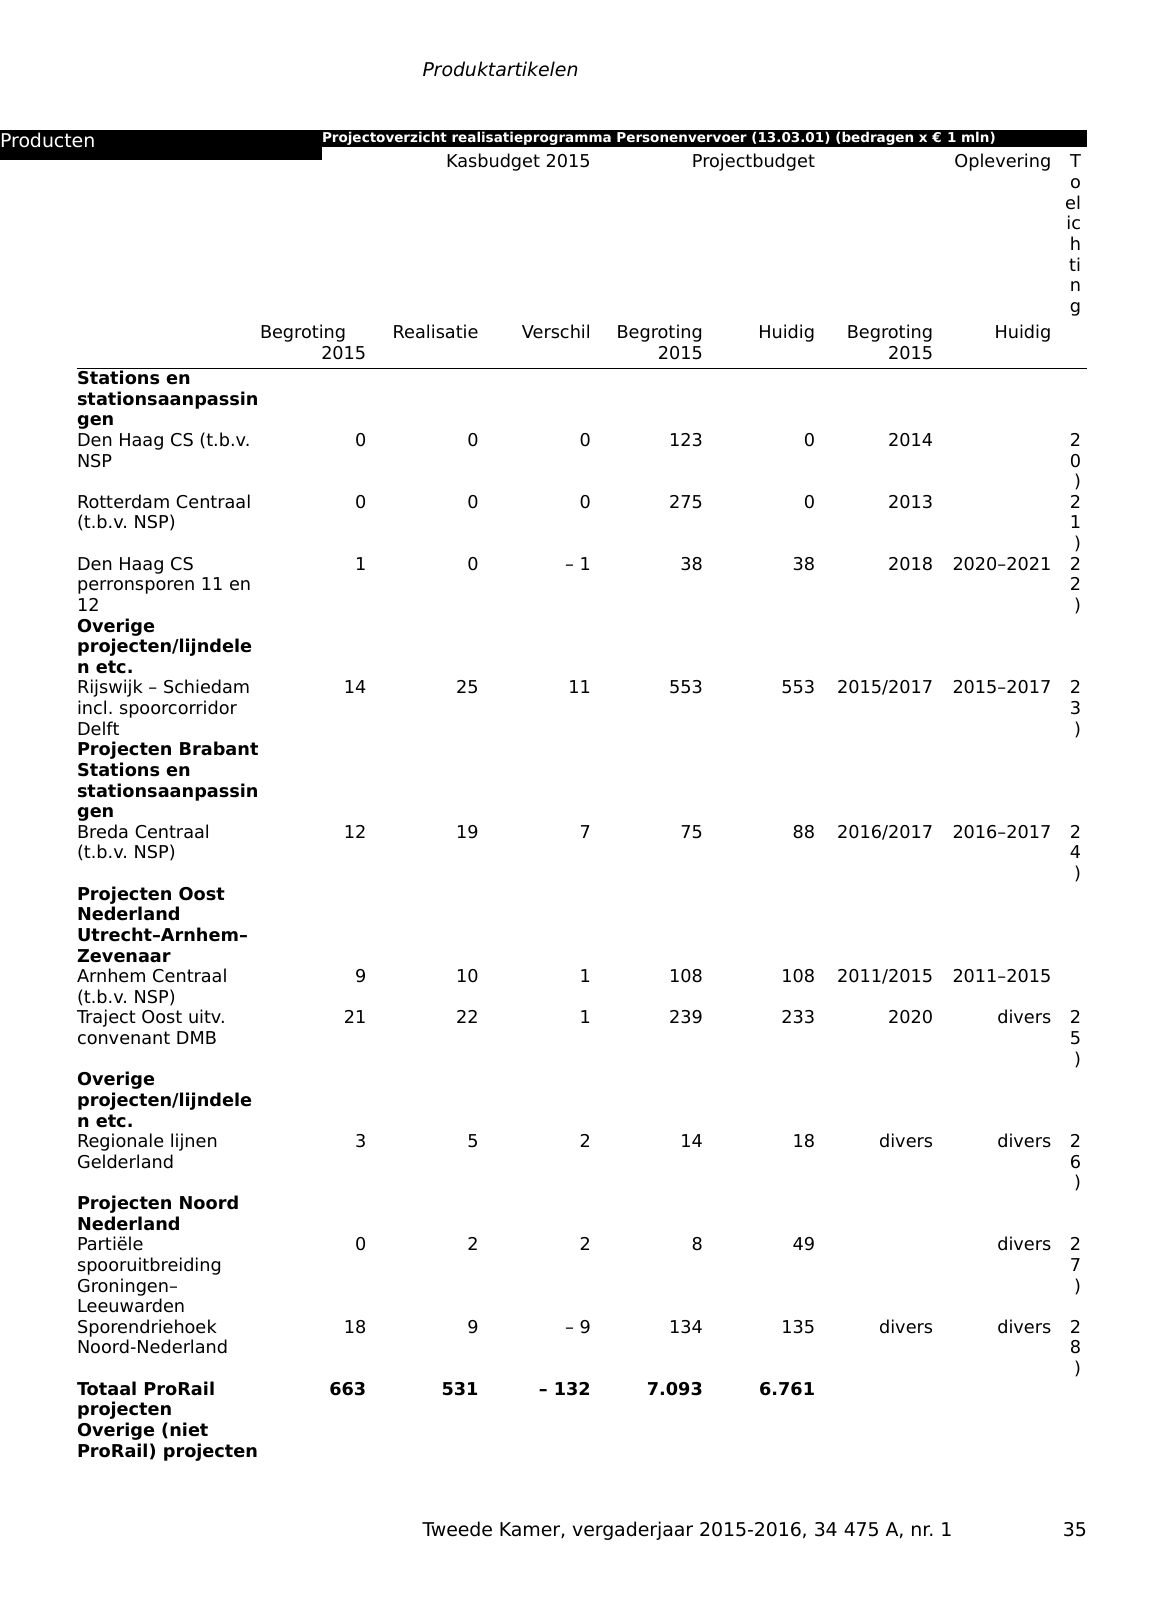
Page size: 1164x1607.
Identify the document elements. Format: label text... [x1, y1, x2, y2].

table_cell Stations en stationsaanpassingen [77, 760, 260, 822]
table_cell Oplevering [821, 147, 1057, 316]
table_cell [939, 760, 1057, 822]
table_cell [821, 1420, 939, 1461]
table_cell [484, 884, 596, 925]
table_cell 2 [372, 1234, 484, 1317]
table_cell Partiële spooruitbreiding Groningen–Leeuwarden [77, 1234, 260, 1317]
table_cell Realisatie [372, 316, 484, 343]
table_cell [484, 1193, 596, 1234]
table_cell [709, 343, 821, 368]
table_cell 14 [260, 678, 372, 739]
table_cell Begroting [596, 316, 708, 343]
table_cell 9 [372, 1317, 484, 1379]
table_cell [484, 760, 596, 822]
table_cell Den Haag CS (t.b.v. NSP [77, 430, 260, 492]
table_cell [1057, 1193, 1087, 1234]
table_cell [260, 1069, 372, 1131]
table_cell Den Haag CS perronsporen 11 en 12 [77, 554, 260, 616]
table_cell [709, 739, 821, 760]
table_cell 0 [260, 1234, 372, 1317]
table_cell divers [939, 1317, 1057, 1379]
table_cell [709, 1420, 821, 1461]
table_cell [372, 616, 484, 677]
table_cell 2 [484, 1131, 596, 1193]
table_cell Totaal ProRail projecten [77, 1379, 260, 1420]
table_cell [596, 925, 708, 966]
table_cell divers [821, 1131, 939, 1193]
table_cell [260, 884, 372, 925]
table_cell Arnhem Centraal (t.b.v. NSP) [77, 966, 260, 1007]
table_cell 0 [260, 430, 372, 492]
table_header Projectoverzicht realisatieprogramma Personenvervoer (13.03.01) (bedragen x € 1 mln) [0, 130, 1087, 160]
table_cell [596, 884, 708, 925]
table_cell [372, 1193, 484, 1234]
table_cell [596, 1069, 708, 1131]
table_cell [484, 925, 596, 966]
table_cell Sporendriehoek Noord-Nederland [77, 1317, 260, 1379]
table_cell [484, 369, 596, 430]
table_cell [709, 1069, 821, 1131]
table_cell [939, 884, 1057, 925]
table_cell 2016/2017 [821, 822, 939, 884]
table_cell 2020 [821, 1008, 939, 1069]
table_cell Regionale lijnen Gelderland [77, 1131, 260, 1193]
table_cell 2013 [821, 492, 939, 554]
table_cell [1057, 966, 1087, 1007]
table_cell [709, 1193, 821, 1234]
table_cell [821, 739, 939, 760]
table_cell Overige projecten/lijndelen etc. [77, 616, 260, 677]
table_cell Verschil [484, 316, 596, 343]
table_cell 0 [484, 430, 596, 492]
table_cell [939, 1379, 1057, 1420]
table_cell [821, 1193, 939, 1234]
table_cell 75 [596, 822, 708, 884]
table_cell 134 [596, 1317, 708, 1379]
table_cell [709, 925, 821, 966]
table_cell 23) [1057, 678, 1087, 739]
table_cell – 1 [484, 554, 596, 616]
table_cell [372, 343, 484, 368]
table_cell 2020–2021 [939, 554, 1057, 616]
table_cell [821, 616, 939, 677]
table_cell divers [939, 1131, 1057, 1193]
table_cell Utrecht–Arnhem–Zevenaar [77, 925, 260, 966]
table_cell [484, 739, 596, 760]
table_cell [939, 1193, 1057, 1234]
table_cell 2015 [596, 343, 708, 368]
table_cell [939, 1420, 1057, 1461]
table_cell 2015–2017 [939, 678, 1057, 739]
table_cell 19 [372, 822, 484, 884]
table_cell [372, 884, 484, 925]
table_cell 24) [1057, 822, 1087, 884]
table_cell 38 [709, 554, 821, 616]
table_cell [709, 616, 821, 677]
table_cell [821, 1379, 939, 1420]
table_cell Rotterdam Centraal (t.b.v. NSP) [77, 492, 260, 554]
table_cell [709, 760, 821, 822]
table_cell 18 [709, 1131, 821, 1193]
table_cell [939, 492, 1057, 554]
table_cell Begroting [260, 316, 372, 343]
table_cell [260, 760, 372, 822]
table_cell [821, 884, 939, 925]
table_cell [372, 760, 484, 822]
table_cell [484, 1420, 596, 1461]
table_cell 0 [260, 492, 372, 554]
table_cell 5 [372, 1131, 484, 1193]
table_cell 2011/2015 [821, 966, 939, 1007]
table_cell [596, 739, 708, 760]
table_cell 275 [596, 492, 708, 554]
table_cell [596, 369, 708, 430]
table_cell 531 [372, 1379, 484, 1420]
table_cell 123 [596, 430, 708, 492]
table_cell [484, 343, 596, 368]
table_cell 2016–2017 [939, 822, 1057, 884]
table_cell [77, 160, 260, 343]
table_cell [596, 1420, 708, 1461]
table_cell 10 [372, 966, 484, 1007]
table_cell [821, 1069, 939, 1131]
table_cell [484, 1069, 596, 1131]
table_cell [372, 369, 484, 430]
table_cell [260, 369, 372, 430]
table_cell [709, 369, 821, 430]
table_cell 25 [372, 678, 484, 739]
table_cell 135 [709, 1317, 821, 1379]
table_cell 18 [260, 1317, 372, 1379]
table_cell 1 [260, 554, 372, 616]
table_cell divers [939, 1008, 1057, 1069]
table_cell 12 [260, 822, 372, 884]
table_cell 2014 [821, 430, 939, 492]
table_cell Projecten Oost Nederland [77, 884, 260, 925]
table_cell 108 [596, 966, 708, 1007]
table_cell 0 [709, 430, 821, 492]
table_cell [260, 616, 372, 677]
table_cell [1057, 739, 1087, 760]
table_cell Toelichting [1057, 147, 1087, 316]
table_cell Projecten Brabant [77, 739, 260, 760]
table_cell [1057, 1420, 1087, 1461]
table_cell divers [939, 1234, 1057, 1317]
table_cell [1057, 316, 1087, 343]
table_cell 22) [1057, 554, 1087, 616]
table_cell [709, 884, 821, 925]
table_cell 25) [1057, 1008, 1087, 1069]
table_cell 2015/2017 [821, 678, 939, 739]
table_cell 2018 [821, 554, 939, 616]
table_cell 11 [484, 678, 596, 739]
table_cell 553 [596, 678, 708, 739]
table_cell [372, 1420, 484, 1461]
table_cell [260, 739, 372, 760]
table_cell [821, 760, 939, 822]
table_cell [260, 925, 372, 966]
table_cell Kasbudget 2015 [260, 147, 596, 316]
table_cell 0 [709, 492, 821, 554]
table_cell [596, 616, 708, 677]
table_cell 27) [1057, 1234, 1087, 1317]
table_cell 6.761 [709, 1379, 821, 1420]
table_cell 7.093 [596, 1379, 708, 1420]
table_cell 2015 [821, 343, 939, 368]
table_cell – 9 [484, 1317, 596, 1379]
table_cell [372, 925, 484, 966]
table_cell 7 [484, 822, 596, 884]
table_cell [77, 343, 260, 368]
table_cell divers [821, 1317, 939, 1379]
table_cell [939, 369, 1057, 430]
table_cell [821, 369, 939, 430]
table_cell [1057, 1379, 1087, 1420]
table_cell 553 [709, 678, 821, 739]
table_cell 2015 [260, 343, 372, 368]
table_cell [1057, 760, 1087, 822]
table_cell [821, 925, 939, 966]
table_cell 28) [1057, 1317, 1087, 1379]
table_cell [596, 1193, 708, 1234]
table_cell [1057, 343, 1087, 368]
table_cell [484, 616, 596, 677]
table_cell Stations en stationsaanpassingen [77, 369, 260, 430]
table_cell Begroting [821, 316, 939, 343]
table_cell 1 [484, 966, 596, 1007]
table_cell [939, 616, 1057, 677]
table_cell Overige (niet ProRail) projecten [77, 1420, 260, 1461]
table_cell 0 [372, 554, 484, 616]
table_cell 88 [709, 822, 821, 884]
table_cell [1057, 884, 1087, 925]
table_cell 663 [260, 1379, 372, 1420]
table_cell Rijswijk – Schiedam incl. spoorcorridor Delft [77, 678, 260, 739]
table_cell 108 [709, 966, 821, 1007]
table_cell 0 [484, 492, 596, 554]
table_cell [596, 760, 708, 822]
table_cell [260, 1420, 372, 1461]
table_cell 21) [1057, 492, 1087, 554]
table_cell 21 [260, 1008, 372, 1069]
table_cell [939, 343, 1057, 368]
table_cell 20) [1057, 430, 1087, 492]
table_cell [372, 739, 484, 760]
table_cell 14 [596, 1131, 708, 1193]
table_cell 233 [709, 1008, 821, 1069]
table_cell Traject Oost uitv. convenant DMB [77, 1008, 260, 1069]
table_cell 1 [484, 1008, 596, 1069]
table_cell 2 [484, 1234, 596, 1317]
table_cell [939, 1069, 1057, 1131]
table_cell 239 [596, 1008, 708, 1069]
table_cell 22 [372, 1008, 484, 1069]
table_cell [260, 1193, 372, 1234]
table_cell Projecten Noord Nederland [77, 1193, 260, 1234]
table_cell [1057, 1069, 1087, 1131]
table_cell [821, 1234, 939, 1317]
table_cell 2011–2015 [939, 966, 1057, 1007]
table_cell [1057, 925, 1087, 966]
table_cell [939, 925, 1057, 966]
table_cell 26) [1057, 1131, 1087, 1193]
table_cell 0 [372, 492, 484, 554]
table_cell Huidig [709, 316, 821, 343]
table_cell Projectbudget [596, 147, 821, 316]
table_cell [372, 1069, 484, 1131]
table_cell Overige projecten/lijndelen etc. [77, 1069, 260, 1131]
table_cell [1057, 369, 1087, 430]
table_cell 49 [709, 1234, 821, 1317]
table_cell 8 [596, 1234, 708, 1317]
table_cell – 132 [484, 1379, 596, 1420]
table_cell 38 [596, 554, 708, 616]
table_cell [1057, 616, 1087, 677]
table_cell Huidig [939, 316, 1057, 343]
table_cell Breda Centraal (t.b.v. NSP) [77, 822, 260, 884]
table_cell 9 [260, 966, 372, 1007]
table_cell 3 [260, 1131, 372, 1193]
table_cell 0 [372, 430, 484, 492]
table_cell [939, 739, 1057, 760]
table_cell [939, 430, 1057, 492]
